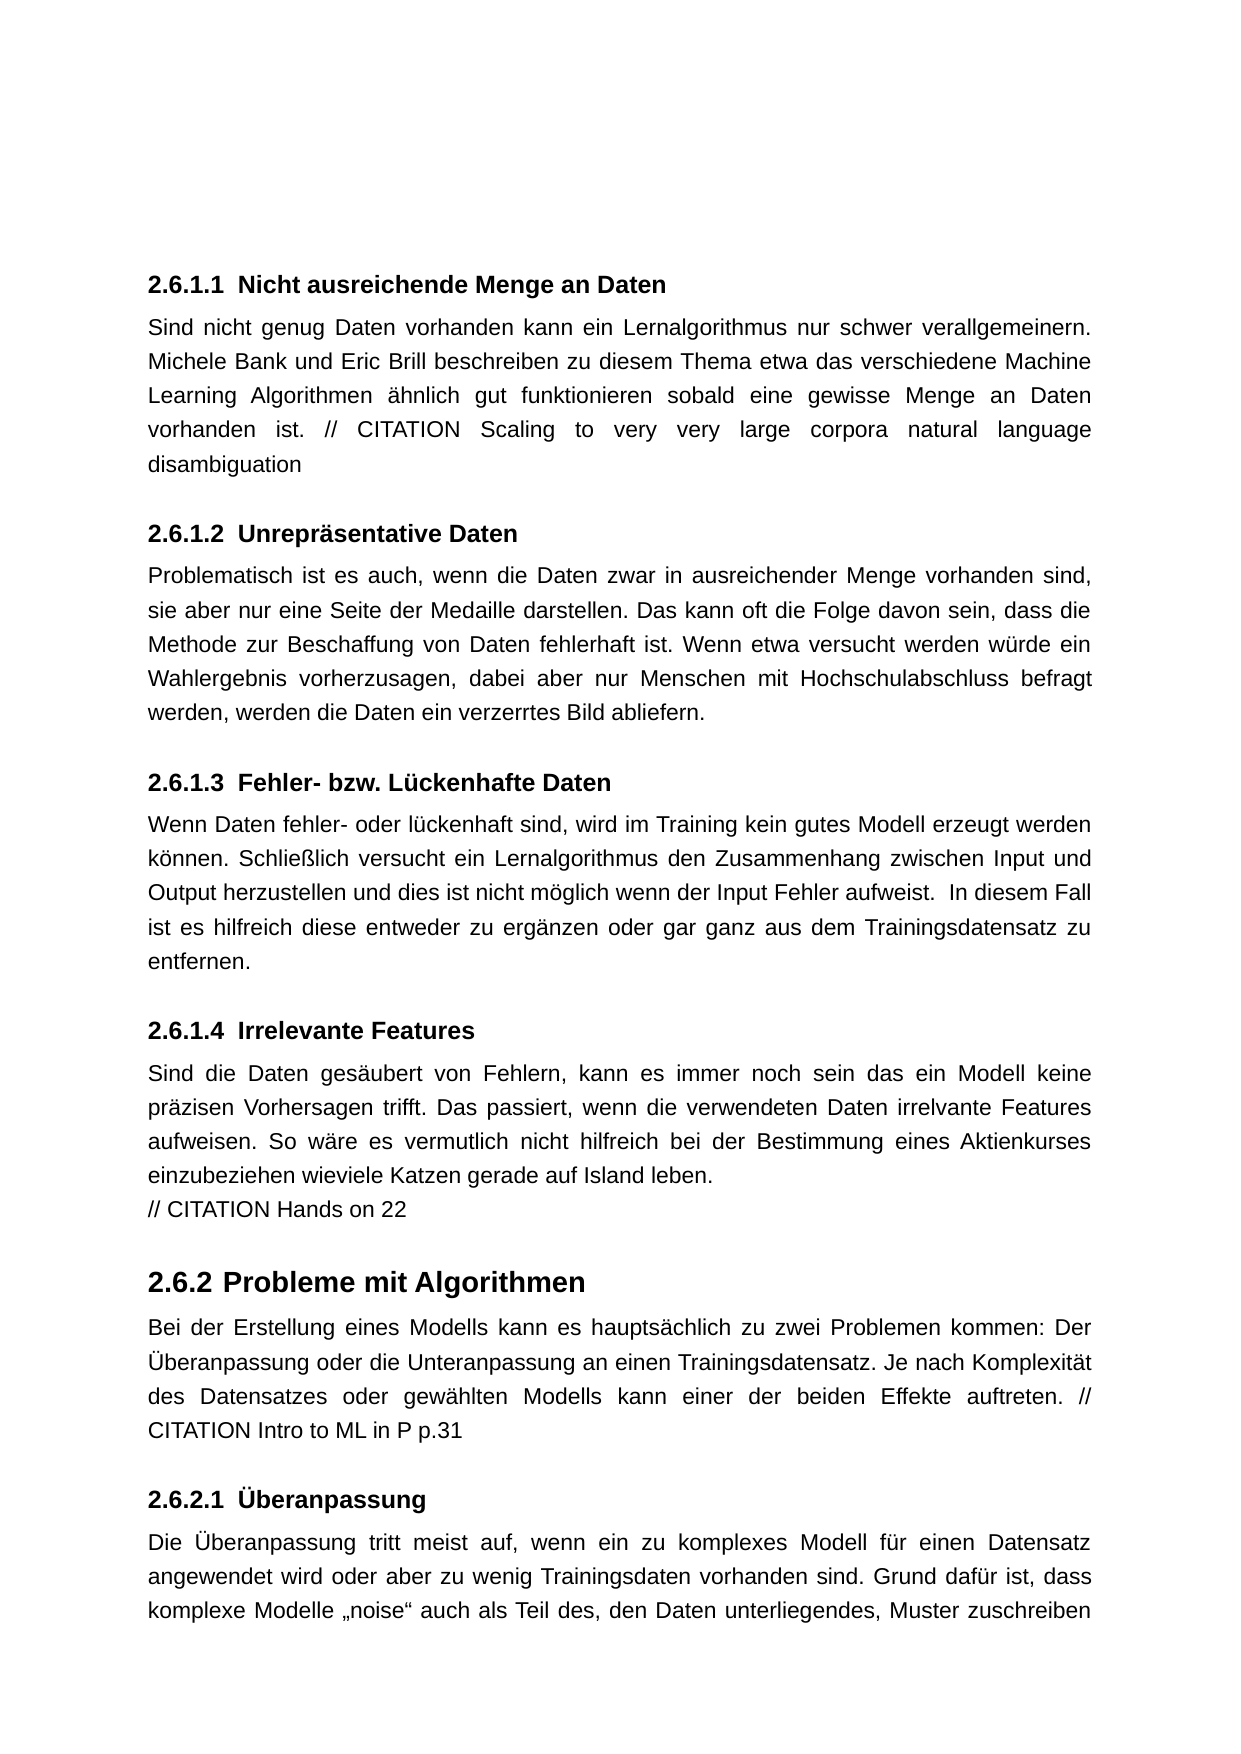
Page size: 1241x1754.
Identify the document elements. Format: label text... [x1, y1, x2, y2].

text Sind die Daten gesäubert von Fehlern, kann es immer noch sein das ein Modell keine präzisen Vorhersagen trifft. Das passiert, wenn die verwendeten Daten irrelvante Features aufweisen. So wäre es vermutlich nicht hilfreich bei der Bestimmung eines Aktienkurses einzubeziehen wieviele Katzen gerade auf Island leben. [148, 1059, 1092, 1188]
text Wenn Daten fehler- oder lückenhaft sind, wird im Training kein gutes Modell erzeugt werden können. Schließlich versucht ein Lernalgorithmus den Zusammenhang zwischen Input und Output herzustellen und dies ist nicht möglich wenn der Input Fehler aufweist. In diesem Fall ist es hilfreich diese entweder zu ergänzen oder gar ganz aus dem Trainingsdatensatz zu entfernen. [148, 811, 1092, 974]
text // CITATION Hands on 22 [148, 1196, 1092, 1223]
text Bei der Erstellung eines Modells kann es hauptsächlich zu zwei Problemen kommen: Der Überanpassung oder die Unteranpassung an einen Trainingsdatensatz. Je nach Komplexität des Datensatzes oder gewählten Modells kann einer der beiden Effekte auftreten. // CITATION Intro to ML in P p.31 [148, 1314, 1092, 1443]
subtitle Überanpassung [148, 1485, 1092, 1514]
subtitle Probleme mit Algorithmen [148, 1264, 1092, 1298]
subtitle Unrepräsentative Daten [148, 519, 1092, 548]
text Sind nicht genug Daten vorhanden kann ein Lernalgorithmus nur schwer verallgemeinern. Michele Bank und Eric Brill beschreiben zu diesem Thema etwa das verschiedene Machine Learning Algorithmen ähnlich gut funktionieren sobald eine gewisse Menge an Daten vorhanden ist. // CITATION Scaling to very very large corpora natural language disambiguation [148, 314, 1092, 477]
subtitle Irrelevante Features [148, 1016, 1092, 1045]
subtitle Fehler- bzw. Lückenhafte Daten [148, 767, 1092, 796]
text Die Überanpassung tritt meist auf, wenn ein zu komplexes Modell für einen Datensatz angewendet wird oder aber zu wenig Trainingsdaten vorhanden sind. Grund dafür ist, dass komplexe Modelle „noise“ auch als Teil des, den Daten unterliegendes, Muster zuschreiben [148, 1529, 1092, 1623]
text Problematisch ist es auch, wenn die Daten zwar in ausreichender Menge vorhanden sind, sie aber nur eine Seite der Medaille darstellen. Das kann oft die Folge davon sein, dass die Methode zur Beschaffung von Daten fehlerhaft ist. Wenn etwa versucht werden würde ein Wahlergebnis vorherzusagen, dabei aber nur Menschen mit Hochschulabschluss befragt werden, werden die Daten ein verzerrtes Bild abliefern. [148, 562, 1092, 726]
subtitle Nicht ausreichende Menge an Daten [148, 270, 1092, 299]
